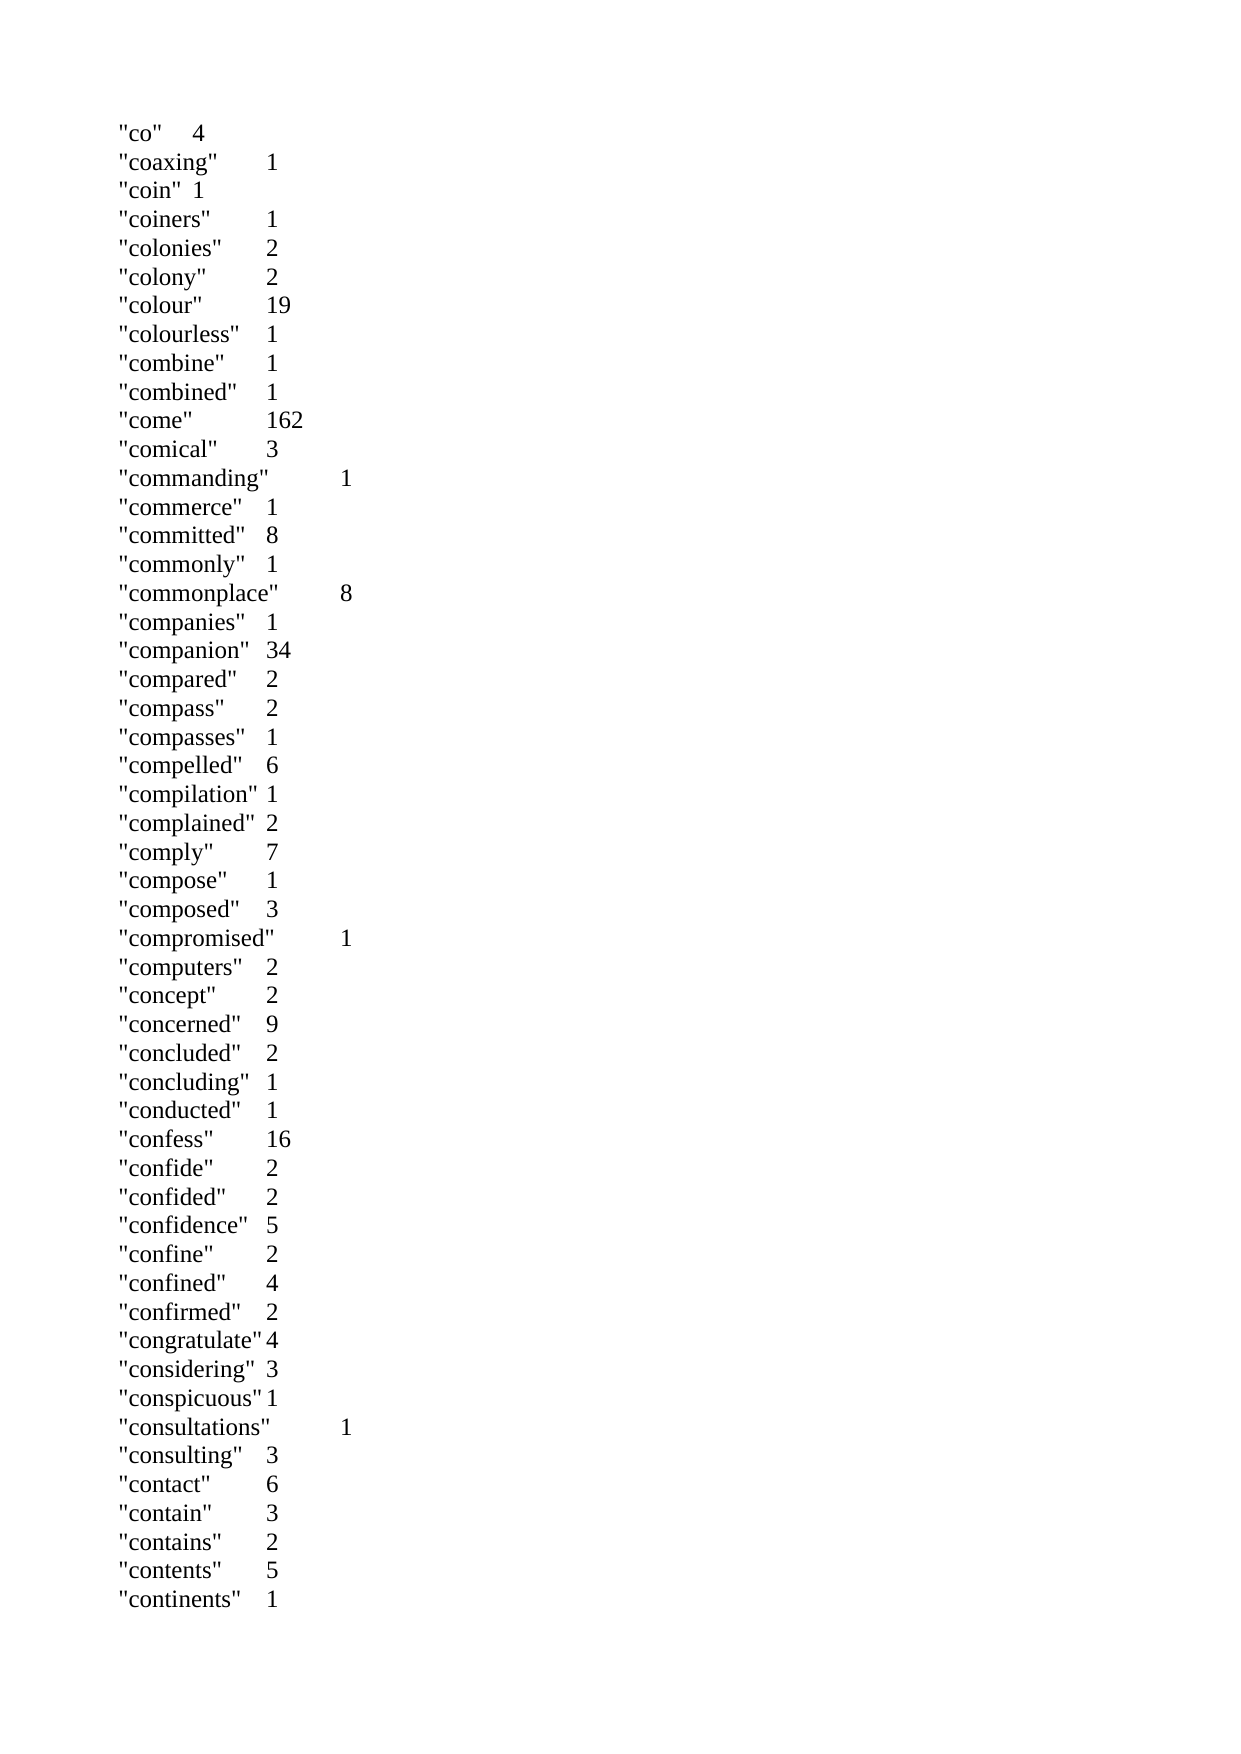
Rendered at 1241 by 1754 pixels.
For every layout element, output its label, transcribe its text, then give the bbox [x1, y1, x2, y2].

text "composed" 3 [118, 894, 1122, 923]
text "coaxing" 1 [118, 147, 1122, 176]
text "colour" 19 [118, 291, 1122, 319]
text "congratulate" 4 [118, 1326, 1122, 1354]
text "combined" 1 [118, 377, 1122, 406]
text "concept" 2 [118, 981, 1122, 1009]
text "compelled" 6 [118, 751, 1122, 779]
text "come" 162 [118, 406, 1122, 434]
text "confirmed" 2 [118, 1297, 1122, 1326]
text "compasses" 1 [118, 722, 1122, 751]
text "concerned" 9 [118, 1009, 1122, 1038]
text "commanding" 1 [118, 463, 1122, 492]
text "confine" 2 [118, 1239, 1122, 1268]
text "compared" 2 [118, 664, 1122, 693]
text "commonly" 1 [118, 549, 1122, 578]
text "colourless" 1 [118, 319, 1122, 348]
text "contains" 2 [118, 1527, 1122, 1556]
text "commerce" 1 [118, 492, 1122, 521]
text "confide" 2 [118, 1153, 1122, 1182]
text "compromised" 1 [118, 923, 1122, 952]
text "contain" 3 [118, 1498, 1122, 1527]
text "complained" 2 [118, 808, 1122, 837]
text "conducted" 1 [118, 1096, 1122, 1124]
text "combine" 1 [118, 348, 1122, 377]
text "colony" 2 [118, 262, 1122, 291]
text "confidence" 5 [118, 1211, 1122, 1239]
text "companies" 1 [118, 607, 1122, 636]
text "concluding" 1 [118, 1067, 1122, 1096]
text "comply" 7 [118, 837, 1122, 866]
text "conspicuous" 1 [118, 1383, 1122, 1412]
text "confided" 2 [118, 1182, 1122, 1211]
text "coin" 1 [118, 176, 1122, 204]
text "contents" 5 [118, 1556, 1122, 1584]
text "coiners" 1 [118, 204, 1122, 233]
text "compass" 2 [118, 693, 1122, 722]
text "confess" 16 [118, 1124, 1122, 1153]
text "commonplace" 8 [118, 578, 1122, 607]
text "companion" 34 [118, 636, 1122, 664]
text "comical" 3 [118, 434, 1122, 463]
text "colonies" 2 [118, 233, 1122, 262]
text "contact" 6 [118, 1469, 1122, 1498]
text "considering" 3 [118, 1354, 1122, 1383]
text "compose" 1 [118, 866, 1122, 894]
text "continents" 1 [118, 1584, 1122, 1613]
text "committed" 8 [118, 521, 1122, 549]
text "consultations" 1 [118, 1412, 1122, 1441]
text "concluded" 2 [118, 1038, 1122, 1067]
text "computers" 2 [118, 952, 1122, 981]
text "consulting" 3 [118, 1441, 1122, 1469]
text "compilation" 1 [118, 779, 1122, 808]
text "confined" 4 [118, 1268, 1122, 1297]
text "co" 4 [118, 118, 1122, 147]
